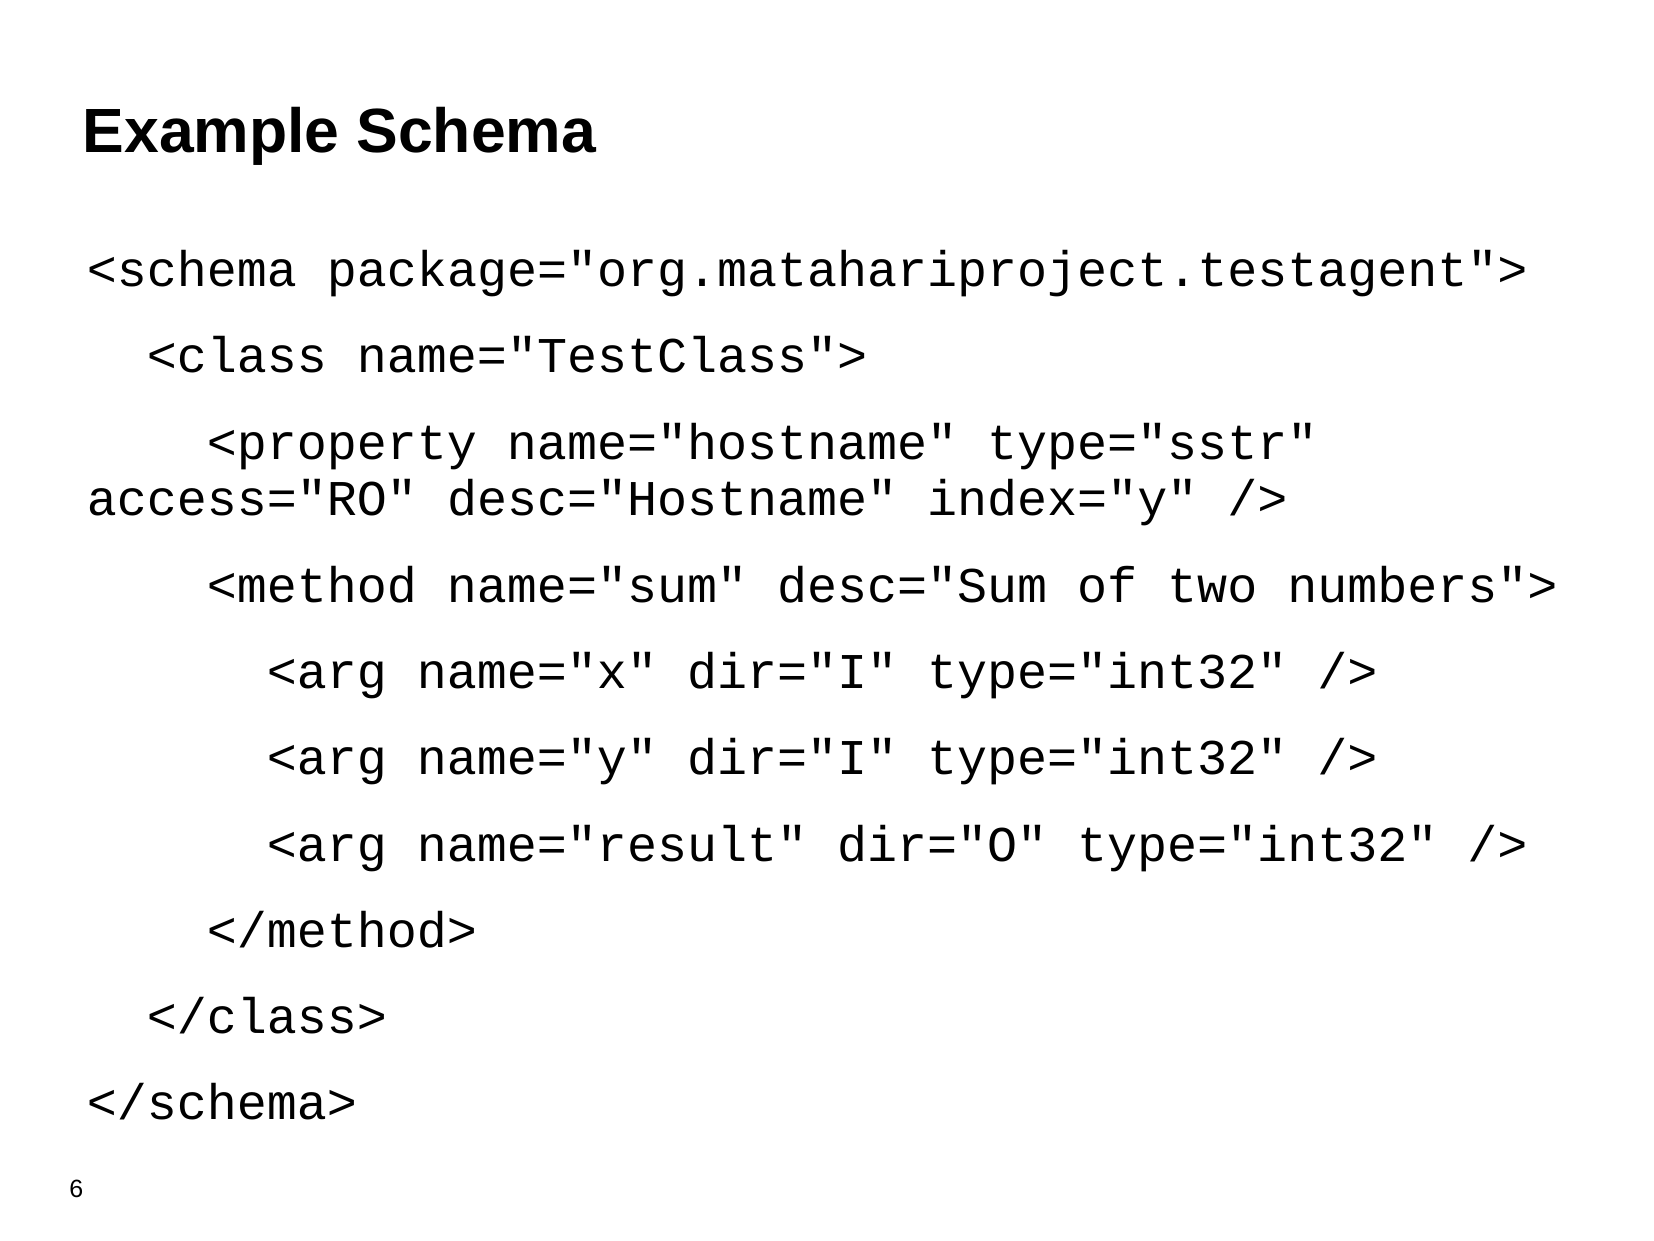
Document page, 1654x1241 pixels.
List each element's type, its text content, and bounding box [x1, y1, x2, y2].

title Example Schema [82, 37, 1571, 226]
list <schema package="org.matahariproject.testagent"> <class name="TestClass"> <property name="hostname" type="sstr" access="RO" desc="Hostname" index="y" /> <method name="sum" desc="Sum of two numbers"> <arg name="x" dir="I" type="int32" /> <arg name="y" dir="I" type="int32" /> <arg name="result" dir="O" type="int32" /> </method> </class> </schema> [86, 244, 1576, 1222]
